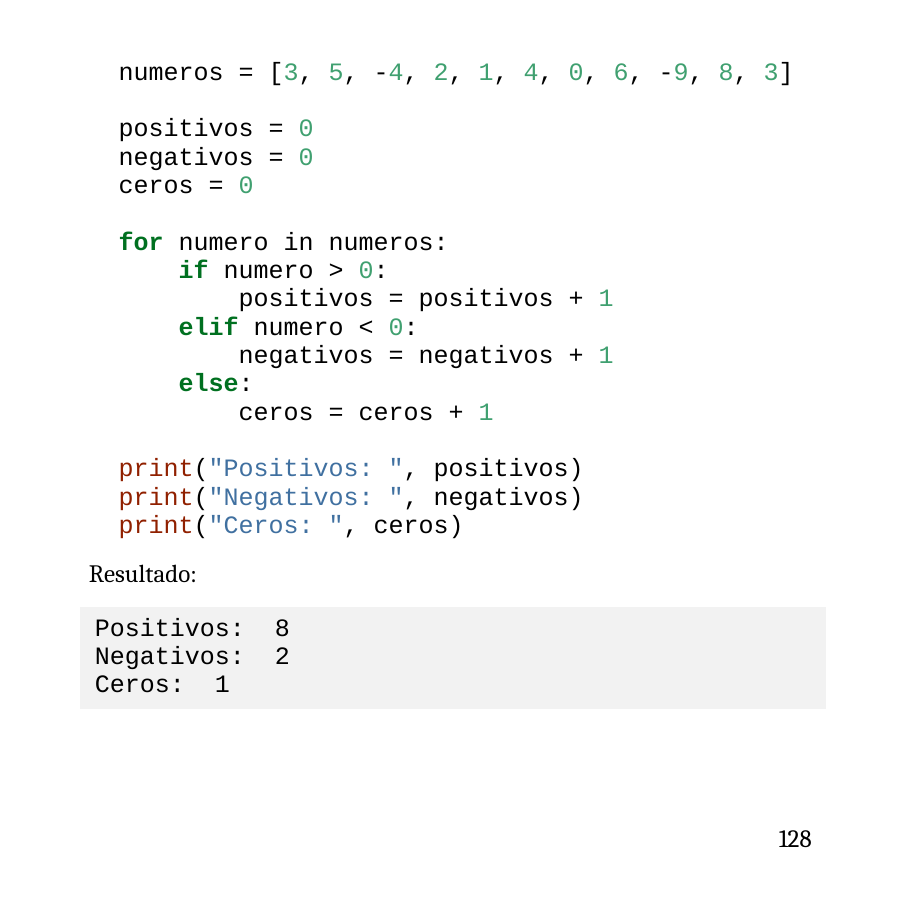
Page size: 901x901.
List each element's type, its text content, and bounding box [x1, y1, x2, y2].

text Resultado: [89, 559, 811, 588]
text Positivos: 8 Negativos: 2 Ceros: 1 [86, 613, 820, 702]
text numeros = [3, 5, -4, 2, 1, 4, 0, 6, -9, 8, 3] positivos = 0 negativos = 0 ceros = 0 for numero in numeros: if numero > 0: positivos = positivos + 1 elif numero < 0: negativos = negativos + 1 else: ceros = ceros + 1 print("Positivos: ", positivos) print("Negativos: ", negativos) print("Ceros: ", ceros) [118, 59, 811, 541]
